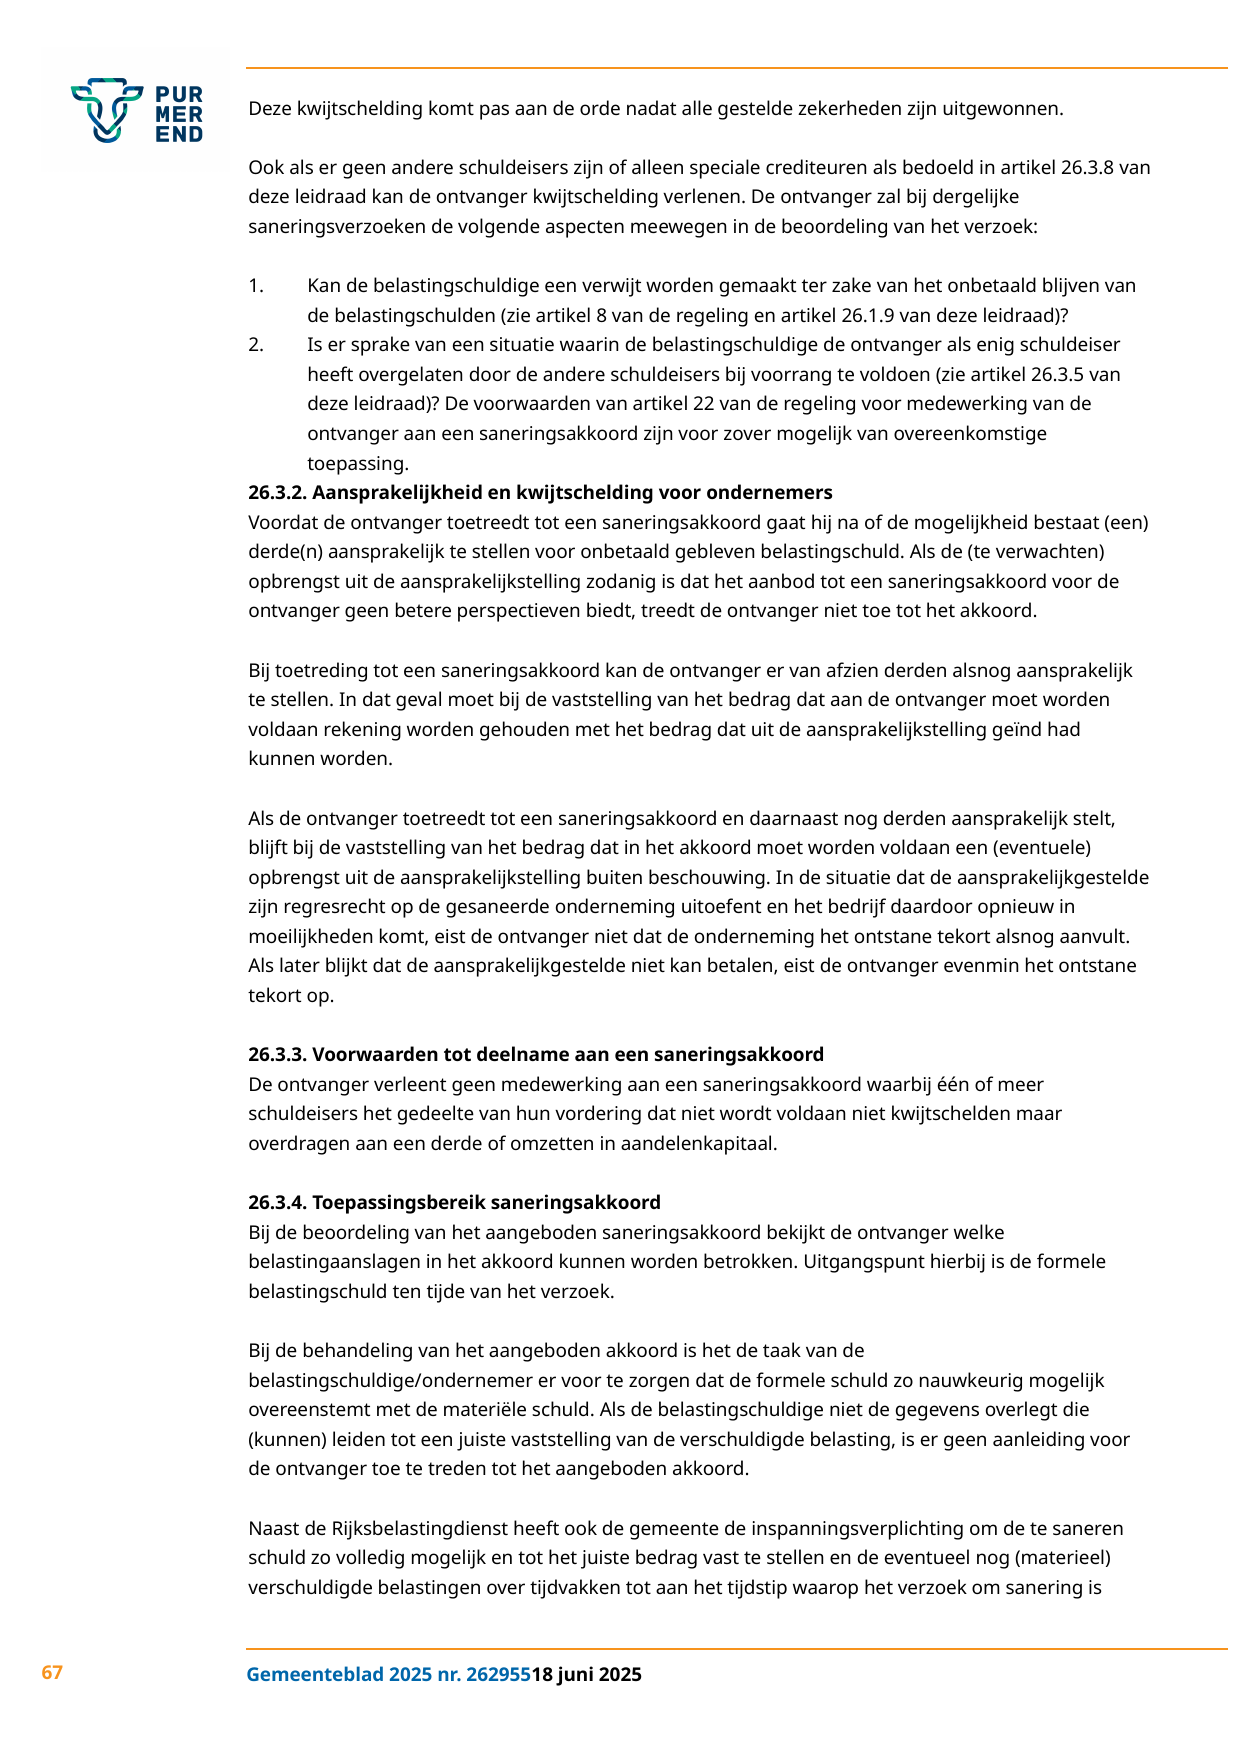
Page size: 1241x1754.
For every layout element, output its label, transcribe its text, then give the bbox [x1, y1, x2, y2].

text Bij toetreding tot een saneringsakkoord kan de ontvanger er van afzien derden alsnog aansprakelijk te stellen. In dat geval moet bij de vaststelling van het bedrag dat aan de ontvanger moet worden voldaan rekening worden gehouden met het bedrag dat uit de aansprakelijkstelling geïnd had kunnen worden. [248, 657, 1152, 771]
text De ontvanger verleent geen medewerking aan een saneringsakkoord waarbij één of meer schuldeisers het gedeelte van hun vordering dat niet wordt voldaan niet kwijtschelden maar overdragen aan een derde of omzetten in aandelenkapitaal. [248, 1071, 1152, 1156]
text 26.3.4. Toepassingsbereik saneringsakkoord [248, 1189, 1152, 1215]
picture [41, 47, 231, 172]
text Naast de Rijksbelastingdienst heeft ook de gemeente de inspanningsverplichting om de te saneren schuld zo volledig mogelijk en tot het juiste bedrag vast te stellen en de eventueel nog (materieel) verschuldigde belastingen over tijdvakken tot aan het tijdstip waarop het verzoek om sanering is [248, 1515, 1152, 1600]
text Deze kwijtschelding komt pas aan de orde nadat alle gestelde zekerheden zijn uitgewonnen. [248, 95, 1152, 121]
list Kan de belastingschuldige een verwijt worden gemaakt ter zake van het onbetaald blijven van de belastingschulden (zie artikel 8 van de regeling en artikel 26.1.9 van deze leidraad)? [248, 272, 1152, 328]
text Als de ontvanger toetreedt tot een saneringsakkoord en daarnaast nog derden aansprakelijk stelt, blijft bij de vaststelling van het bedrag dat in het akkoord moet worden voldaan een (eventuele) opbrengst uit de aansprakelijkstelling buiten beschouwing. In de situatie dat de aansprakelijkgestelde zijn regresrecht op de gesaneerde onderneming uitoefent en het bedrijf daardoor opnieuw in moeilijkheden komt, eist de ontvanger niet dat de onderneming het ontstane tekort alsnog aanvult. Als later blijkt dat de aansprakelijkgestelde niet kan betalen, eist de ontvanger evenmin het ontstane tekort op. [248, 805, 1152, 1008]
text Ook als er geen andere schuldeisers zijn of alleen speciale crediteuren als bedoeld in artikel 26.3.8 van deze leidraad kan de ontvanger kwijtschelding verlenen. De ontvanger zal bij dergelijke saneringsverzoeken de volgende aspecten meewegen in de beoordeling van het verzoek: [248, 154, 1152, 239]
text 26.3.2. Aansprakelijkheid en kwijtschelding voor ondernemers [248, 479, 1152, 505]
text Bij de behandeling van het aangeboden akkoord is het de taak van de belastingschuldige/ondernemer er voor te zorgen dat de formele schuld zo nauwkeurig mogelijk overeenstemt met de materiële schuld. Als de belastingschuldige niet de gegevens overlegt die (kunnen) leiden tot een juiste vaststelling van de verschuldigde belasting, is er geen aanleiding voor de ontvanger toe te treden tot het aangeboden akkoord. [248, 1337, 1152, 1481]
text Bij de beoordeling van het aangeboden saneringsakkoord bekijkt de ontvanger welke belastingaanslagen in het akkoord kunnen worden betrokken. Uitgangspunt hierbij is de formele belastingschuld ten tijde van het verzoek. [248, 1219, 1152, 1304]
list Is er sprake van een situatie waarin de belastingschuldige de ontvanger als enig schuldeiser heeft overgelaten door de andere schuldeisers bij voorrang te voldoen (zie artikel 26.3.5 van deze leidraad)? De voorwaarden van artikel 22 van de regeling voor medewerking van de ontvanger aan een saneringsakkoord zijn voor zover mogelijk van overeenkomstige toepassing. [248, 331, 1152, 476]
text 26.3.3. Voorwaarden tot deelname aan een saneringsakkoord [248, 1041, 1152, 1067]
text Voordat de ontvanger toetreedt tot een saneringsakkoord gaat hij na of de mogelijkheid bestaat (een) derde(n) aansprakelijk te stellen voor onbetaald gebleven belastingschuld. Als de (te verwachten) opbrengst uit de aansprakelijkstelling zodanig is dat het aanbod tot een saneringsakkoord voor de ontvanger geen betere perspectieven biedt, treedt de ontvanger niet toe tot het akkoord. [248, 509, 1152, 623]
